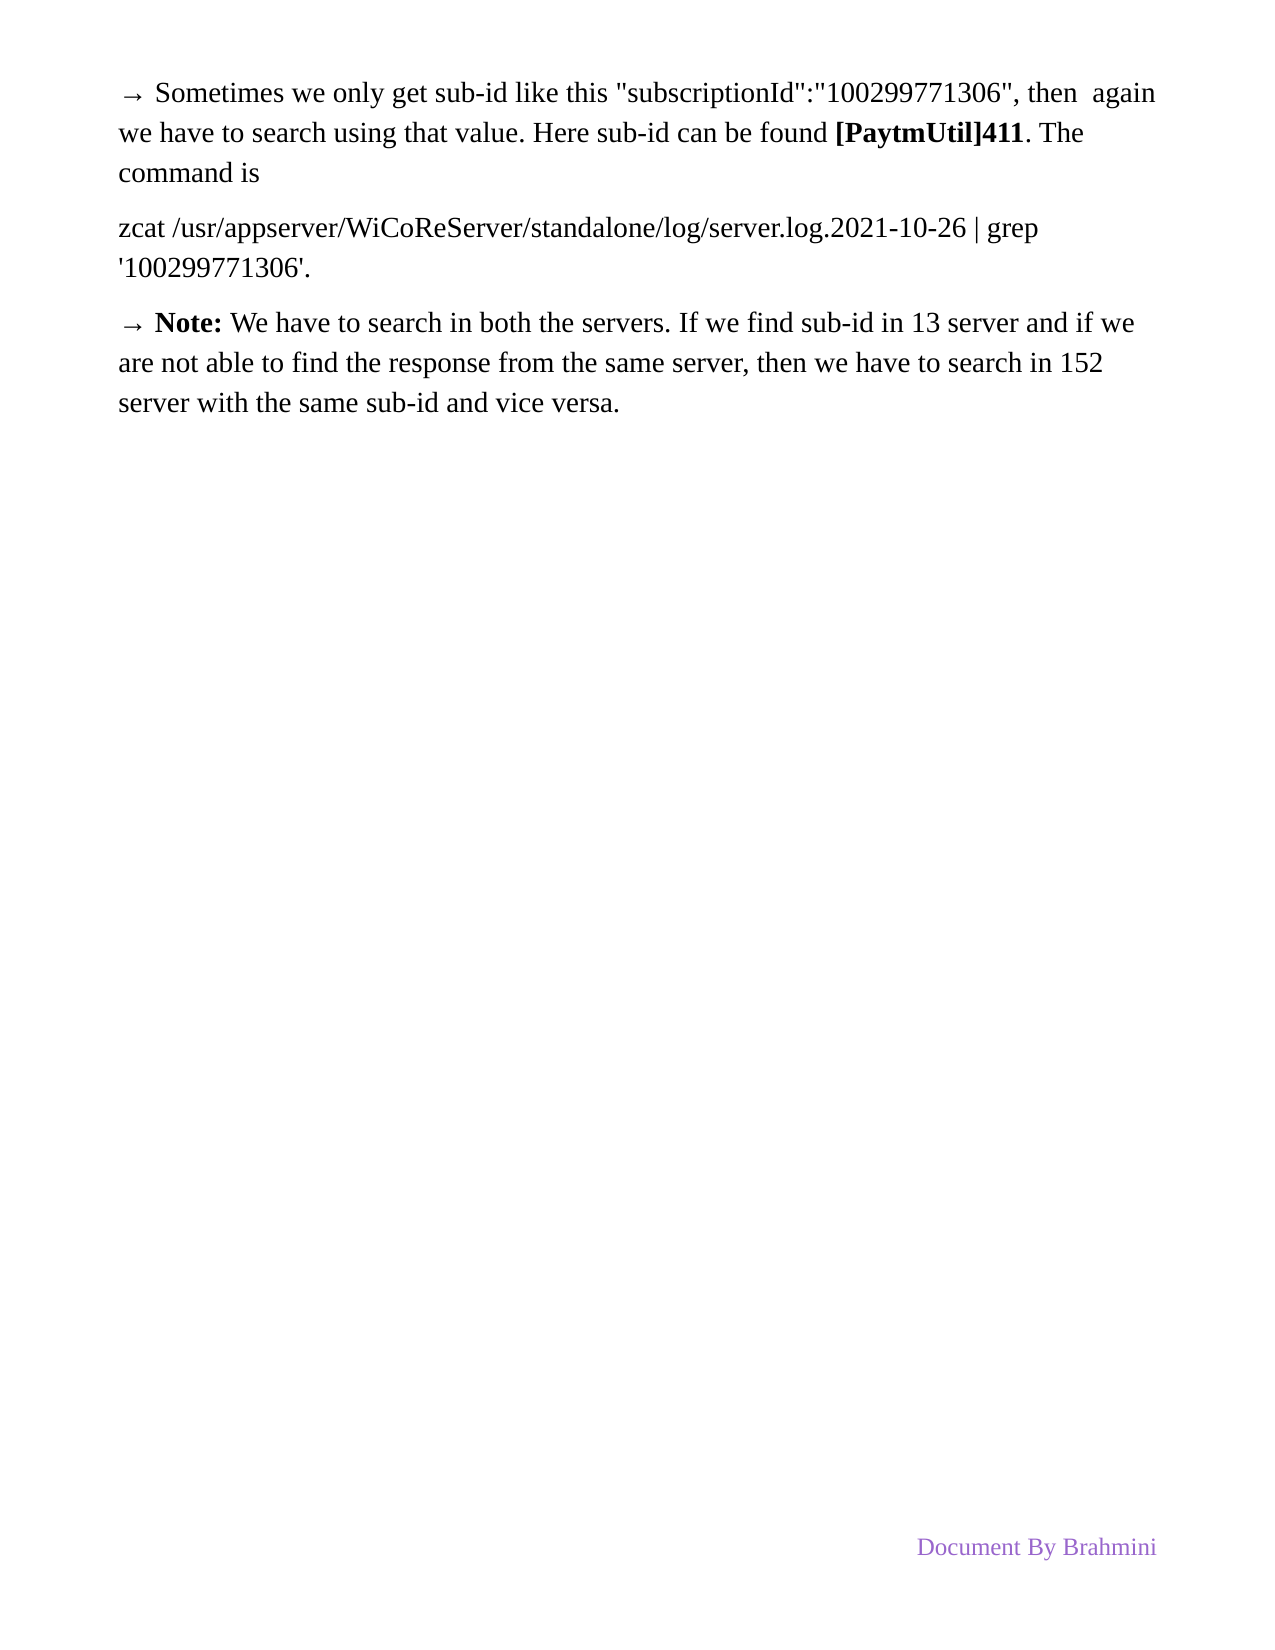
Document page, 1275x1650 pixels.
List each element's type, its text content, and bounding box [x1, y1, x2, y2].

text → Note: We have to search in both the servers. If we find sub-id in 13 server and if we are not able to find the response from the same server, then we have to search in 152 server with the same sub-id and vice versa. [118, 305, 1157, 419]
text → Sometimes we only get sub-id like this "subscriptionId":"100299771306", then again we have to search using that value. Here sub-id can be found [PaytmUtil]411. The command is [118, 75, 1157, 189]
text zcat /usr/appserver/WiCoReServer/standalone/log/server.log.2021-10-26 | grep '100299771306'. [118, 210, 1157, 284]
